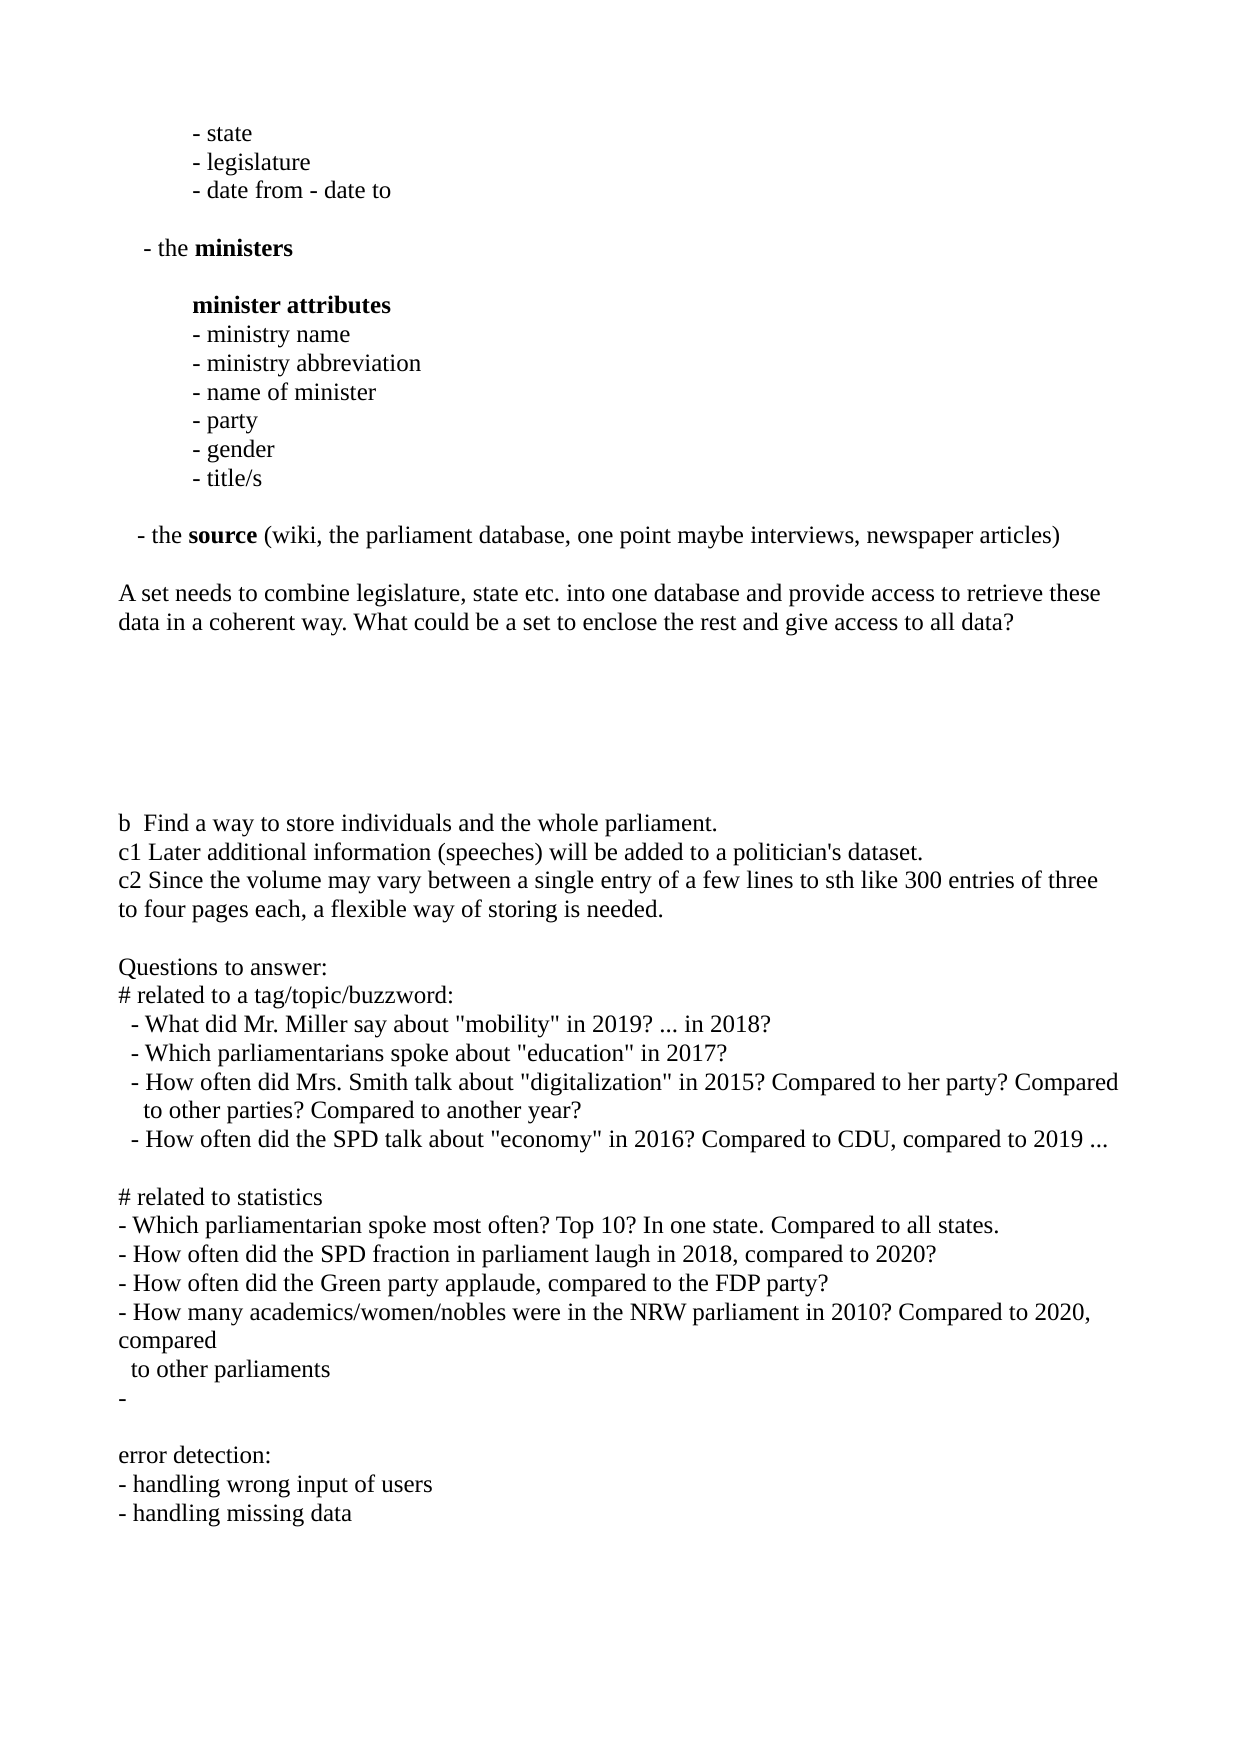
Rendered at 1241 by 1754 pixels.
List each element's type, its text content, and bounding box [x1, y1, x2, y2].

text A set needs to combine legislature, state etc. into one database and provide access to retrieve these data in a coherent way. What could be a set to enclose the rest and give access to all data? [118, 578, 1122, 636]
text - the ministers [118, 233, 1122, 262]
text - How often did the SPD talk about "economy" in 2016? Compared to CDU, compared to 2019 ... [118, 1124, 1122, 1153]
text - Which parliamentarian spoke most often? Top 10? In one state. Compared to all states. [118, 1211, 1122, 1239]
text Questions to answer: [118, 952, 1122, 981]
text - How often did the SPD fraction in parliament laugh in 2018, compared to 2020? [118, 1239, 1122, 1268]
text - state [118, 118, 1122, 147]
text - ministry name [118, 319, 1122, 348]
text - How many academics/women/nobles were in the NRW parliament in 2010? Compared to 2020, compared [118, 1297, 1122, 1354]
text - legislature [118, 147, 1122, 176]
text - gender [118, 434, 1122, 463]
text - handling wrong input of users [118, 1469, 1122, 1498]
text - party [118, 406, 1122, 434]
text b Find a way to store individuals and the whole parliament. [118, 808, 1122, 837]
text to other parliaments [118, 1354, 1122, 1383]
text - name of minister [118, 377, 1122, 406]
text - handling missing data [118, 1498, 1122, 1527]
text to other parties? Compared to another year? [118, 1096, 1122, 1124]
text - the source (wiki, the parliament database, one point maybe interviews, newspaper articles) [118, 521, 1122, 549]
text - What did Mr. Miller say about "mobility" in 2019? ... in 2018? [118, 1009, 1122, 1038]
text c2 Since the volume may vary between a single entry of a few lines to sth like 300 entries of three to four pages each, a flexible way of storing is needed. [118, 866, 1122, 923]
text c1 Later additional information (speeches) will be added to a politician's dataset. [118, 837, 1122, 866]
text - ministry abbreviation [118, 348, 1122, 377]
text - How often did the Green party applaude, compared to the FDP party? [118, 1268, 1122, 1297]
text error detection: [118, 1441, 1122, 1469]
text minister attributes [118, 291, 1122, 319]
text - [118, 1383, 1122, 1412]
text - How often did Mrs. Smith talk about "digitalization" in 2015? Compared to her party? Compared [118, 1067, 1122, 1096]
text - title/s [118, 463, 1122, 492]
text # related to statistics [118, 1182, 1122, 1211]
text - Which parliamentarians spoke about "education" in 2017? [118, 1038, 1122, 1067]
text # related to a tag/topic/buzzword: [118, 981, 1122, 1009]
text - date from - date to [118, 176, 1122, 204]
